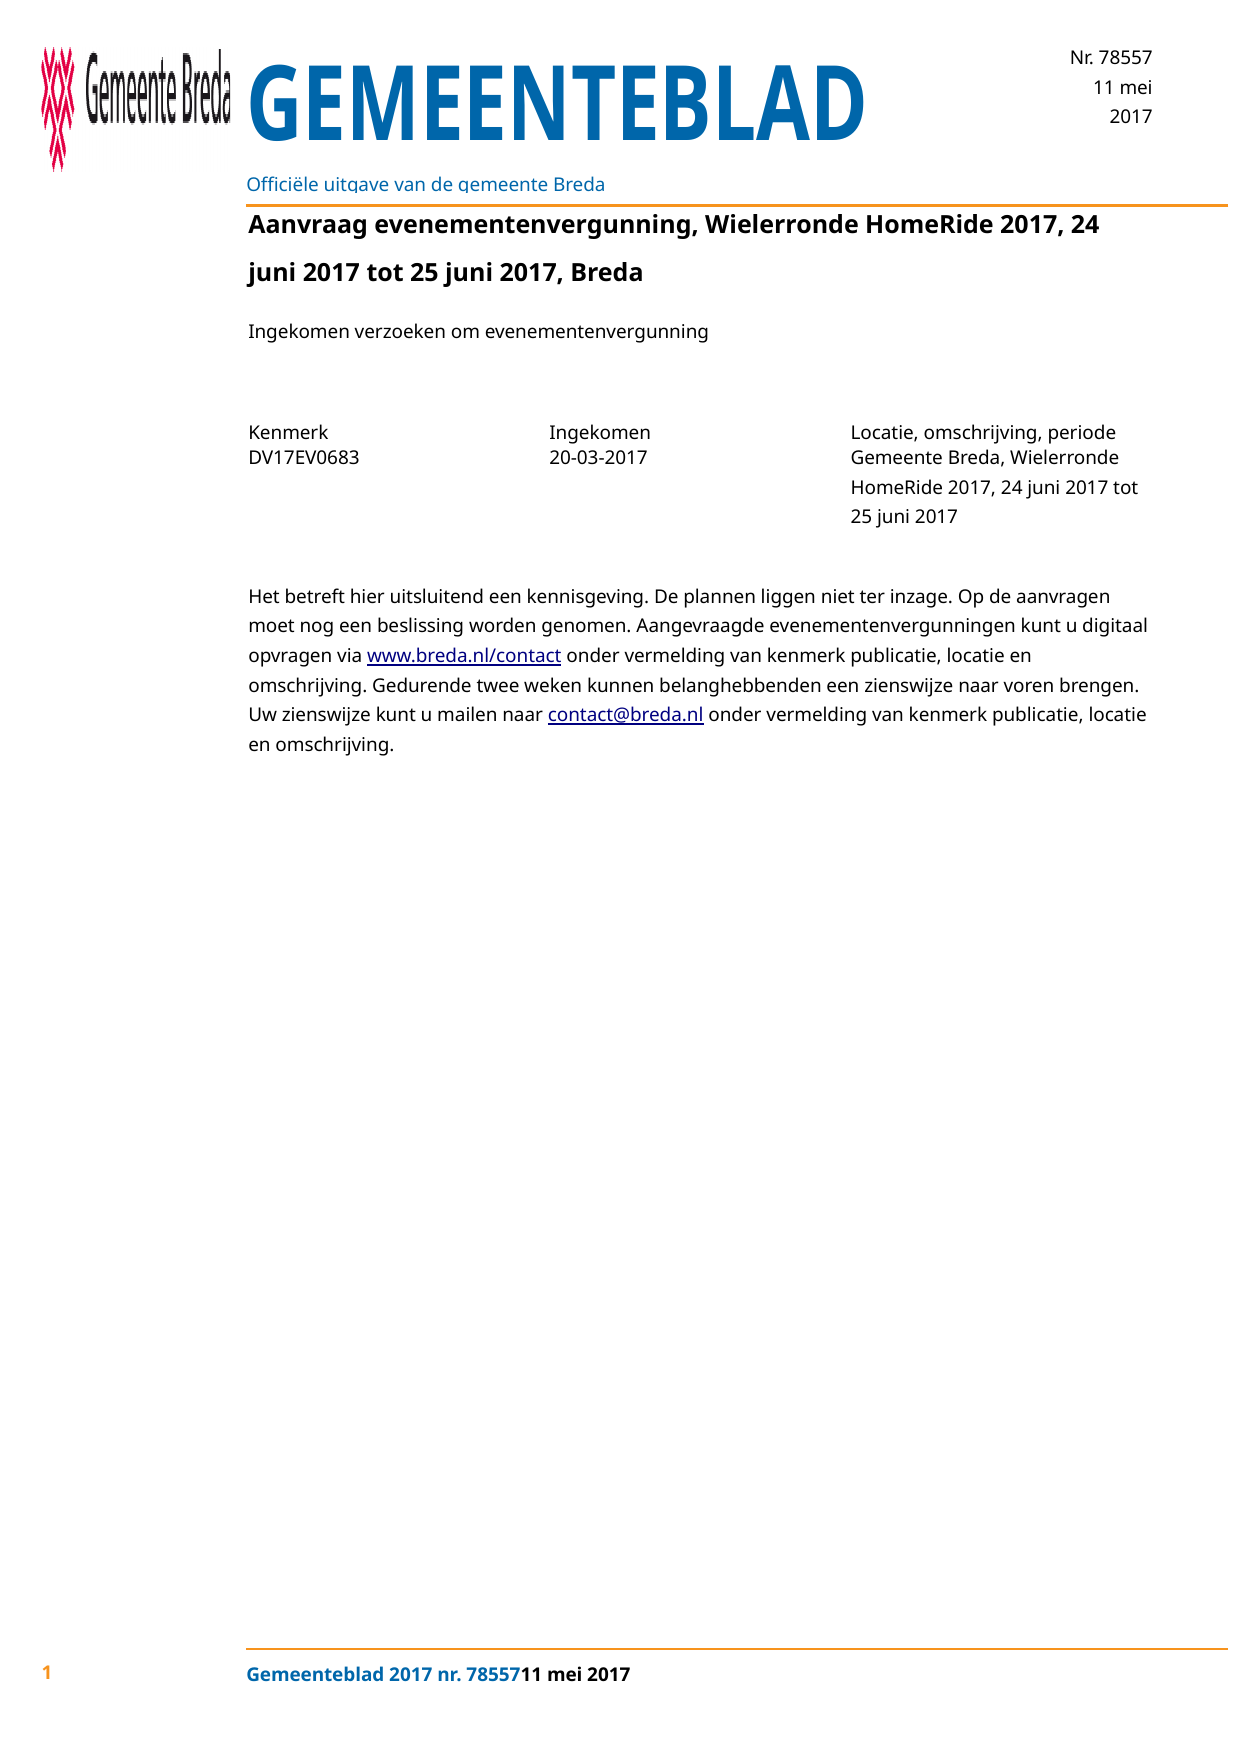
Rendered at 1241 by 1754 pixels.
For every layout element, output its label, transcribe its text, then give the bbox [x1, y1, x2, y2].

picture [41, 47, 231, 172]
table_header Ingekomen [549, 419, 850, 444]
table_cell 20-03-2017 [549, 445, 850, 529]
text Ingekomen verzoeken om evenementenvergunning [248, 318, 1152, 344]
table_header Kenmerk [248, 419, 549, 444]
table_header Locatie, omschrijving, periode [850, 419, 1152, 444]
text Het betreft hier uitsluitend een kennisgeving. De plannen liggen niet ter inzage. Op de aanvragen moet nog een beslissing worden genomen. Aangevraagde evenementenvergunningen kunt u digitaal opvragen via www.breda.nl/contact onder vermelding van kenmerk publicatie, locatie en omschrijving. Gedurende twee weken kunnen belanghebbenden een zienswijze naar voren brengen. Uw zienswijze kunt u mailen naar contact@breda.nl onder vermelding van kenmerk publicatie, locatie en omschrijving. [248, 583, 1152, 757]
table_cell DV17EV0683 [248, 445, 549, 529]
table_cell Gemeente Breda, Wielerronde HomeRide 2017, 24 juni 2017 tot 25 juni 2017 [850, 445, 1152, 529]
text Aanvraag evenementenvergunning, Wielerronde HomeRide 2017, 24 juni 2017 tot 25 juni 2017, Breda [248, 207, 1152, 288]
